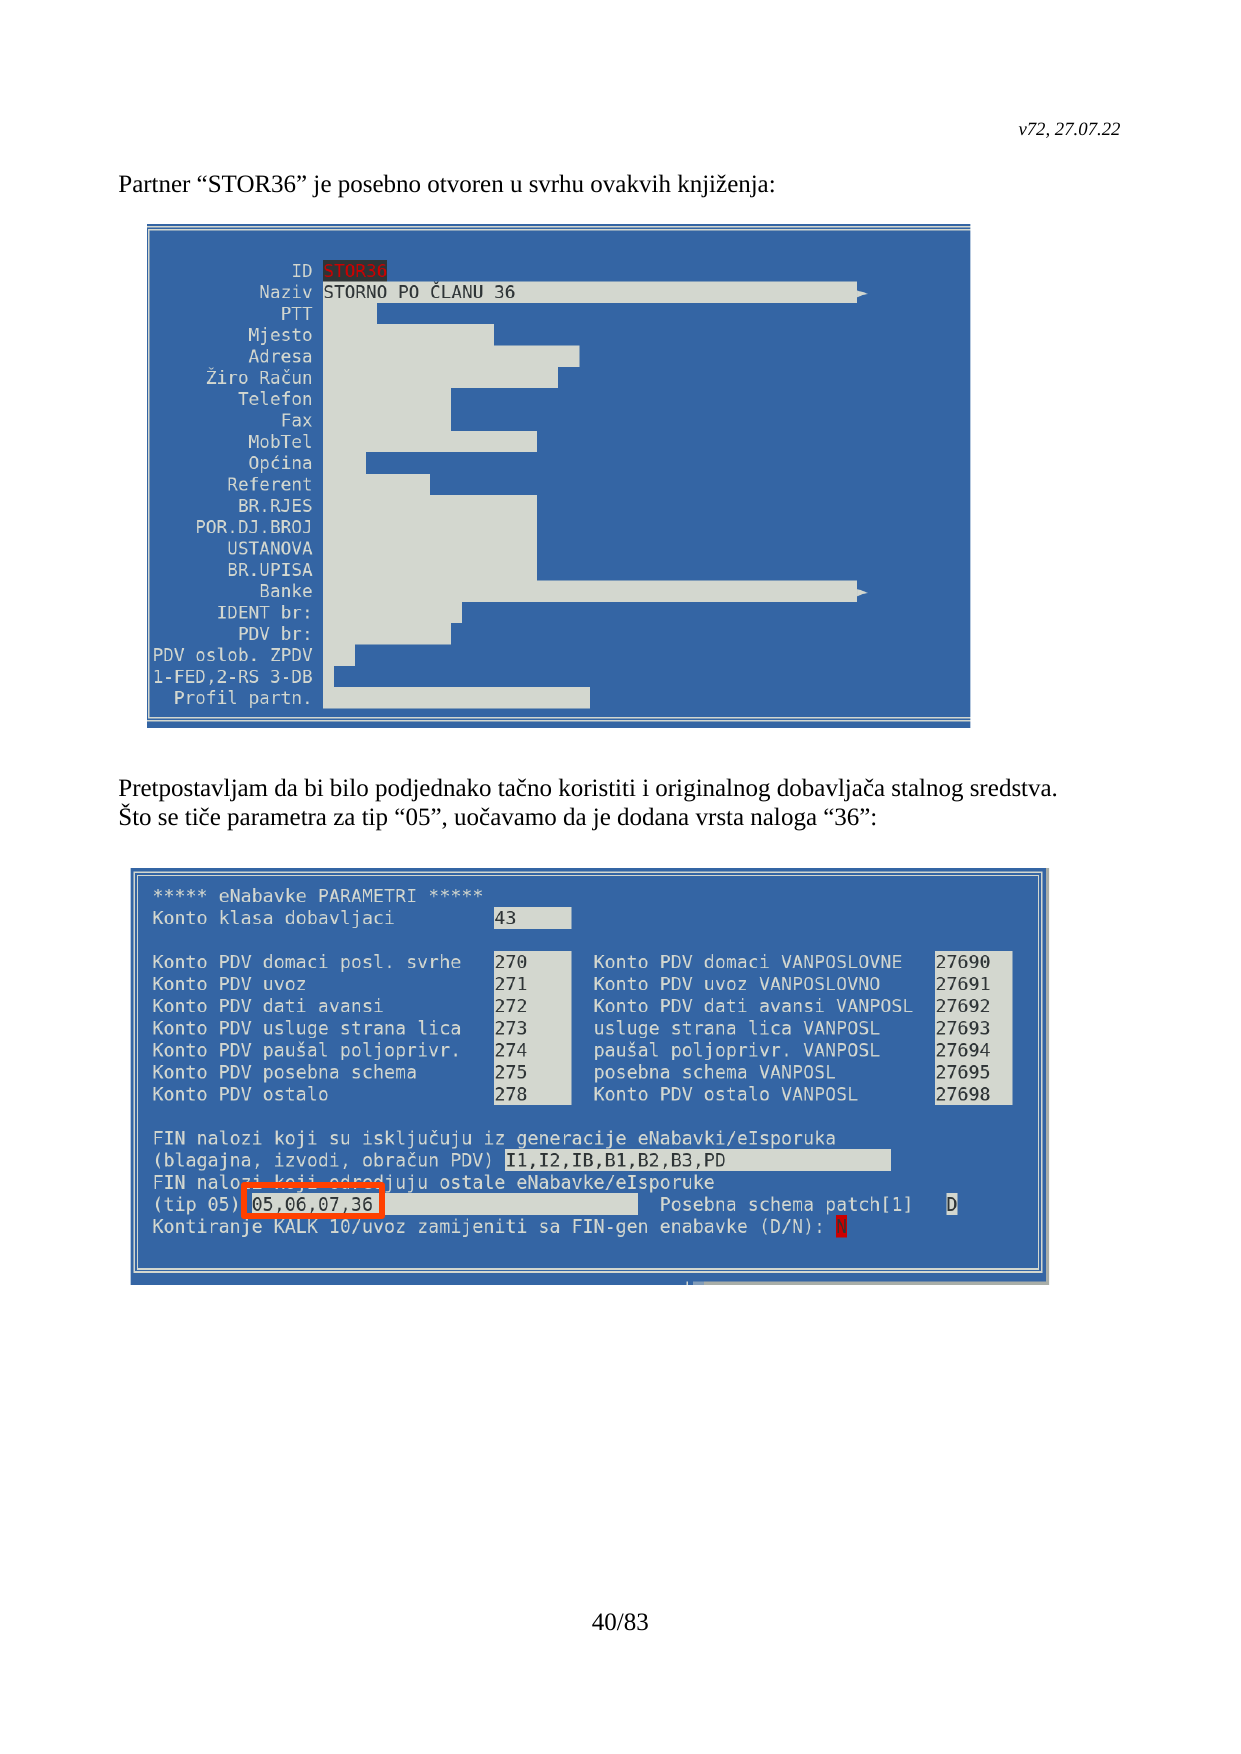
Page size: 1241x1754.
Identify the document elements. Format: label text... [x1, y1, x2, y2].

text Što se tiče parametra za tip “05”, uočavamo da je dodana vrsta naloga “36”: [118, 802, 1122, 830]
picture [130, 868, 1050, 1285]
text Partner “STOR36” je posebno otvoren u svrhu ovakvih knjiženja: [118, 169, 1122, 198]
picture [147, 224, 971, 728]
text Pretpostavljam da bi bilo podjednako tačno koristiti i originalnog dobavljača stalnog sredstva. [118, 773, 1122, 802]
